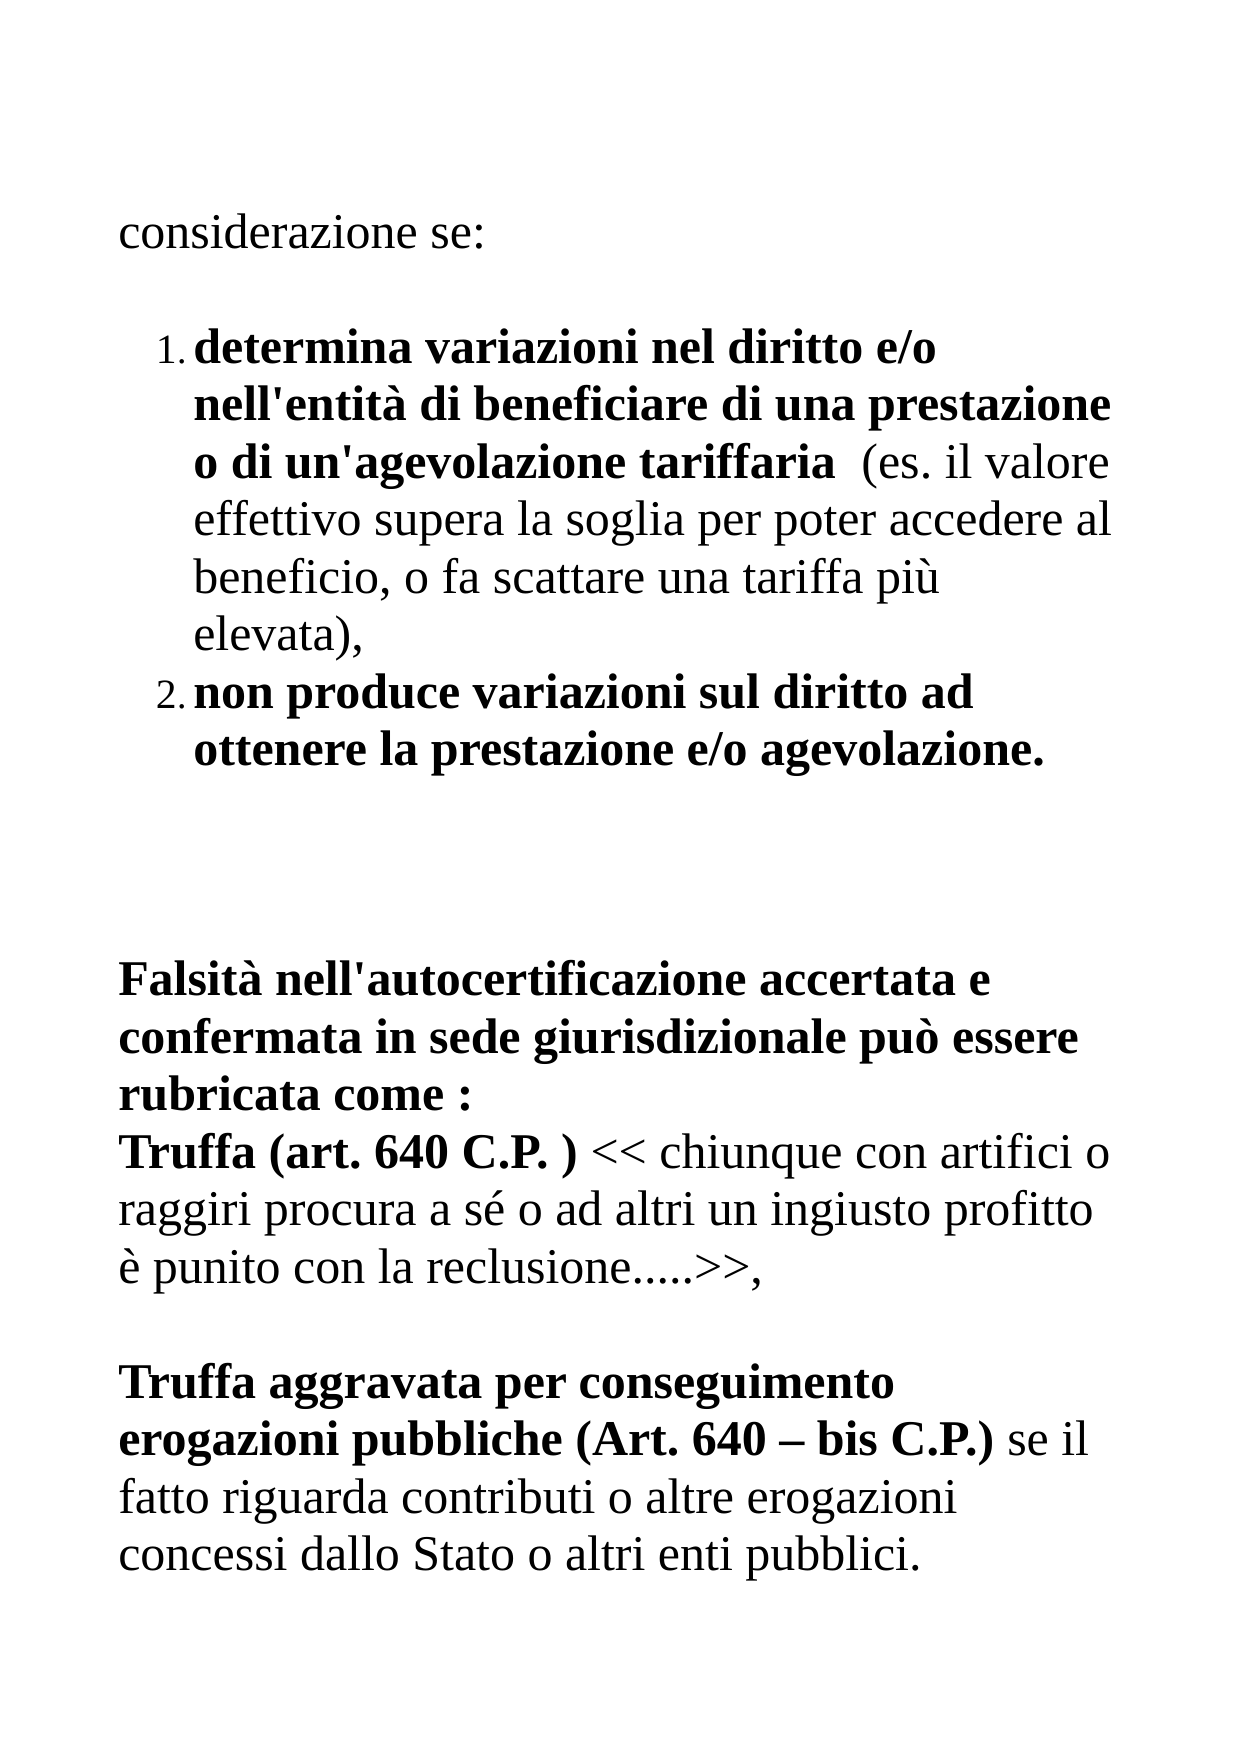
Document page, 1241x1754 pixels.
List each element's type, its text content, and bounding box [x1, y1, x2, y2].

list non produce variazioni sul diritto ad ottenere la prestazione e/o agevolazione. [156, 662, 1122, 777]
list determina variazioni nel diritto e/o nell'entità di beneficiare di una prestazione o di un'agevolazione tariffaria (es. il valore effettivo supera la soglia per poter accedere al beneficio, o fa scattare una tariffa più elevata), [156, 317, 1122, 662]
text Truffa aggravata per conseguimento erogazioni pubbliche (Art. 640 – bis C.P.) se il fatto riguarda contributi o altre erogazioni concessi dallo Stato o altri enti pubblici. [118, 1352, 1122, 1582]
text Truffa (art. 640 C.P. ) << chiunque con artifici o raggiri procura a sé o ad altri un ingiusto profitto è punito con la reclusione.....>>, [118, 1122, 1122, 1294]
text Falsità nell'autocertificazione accertata e confermata in sede giurisdizionale può essere rubricata come : [118, 949, 1122, 1122]
text considerazione se: [118, 202, 1122, 259]
